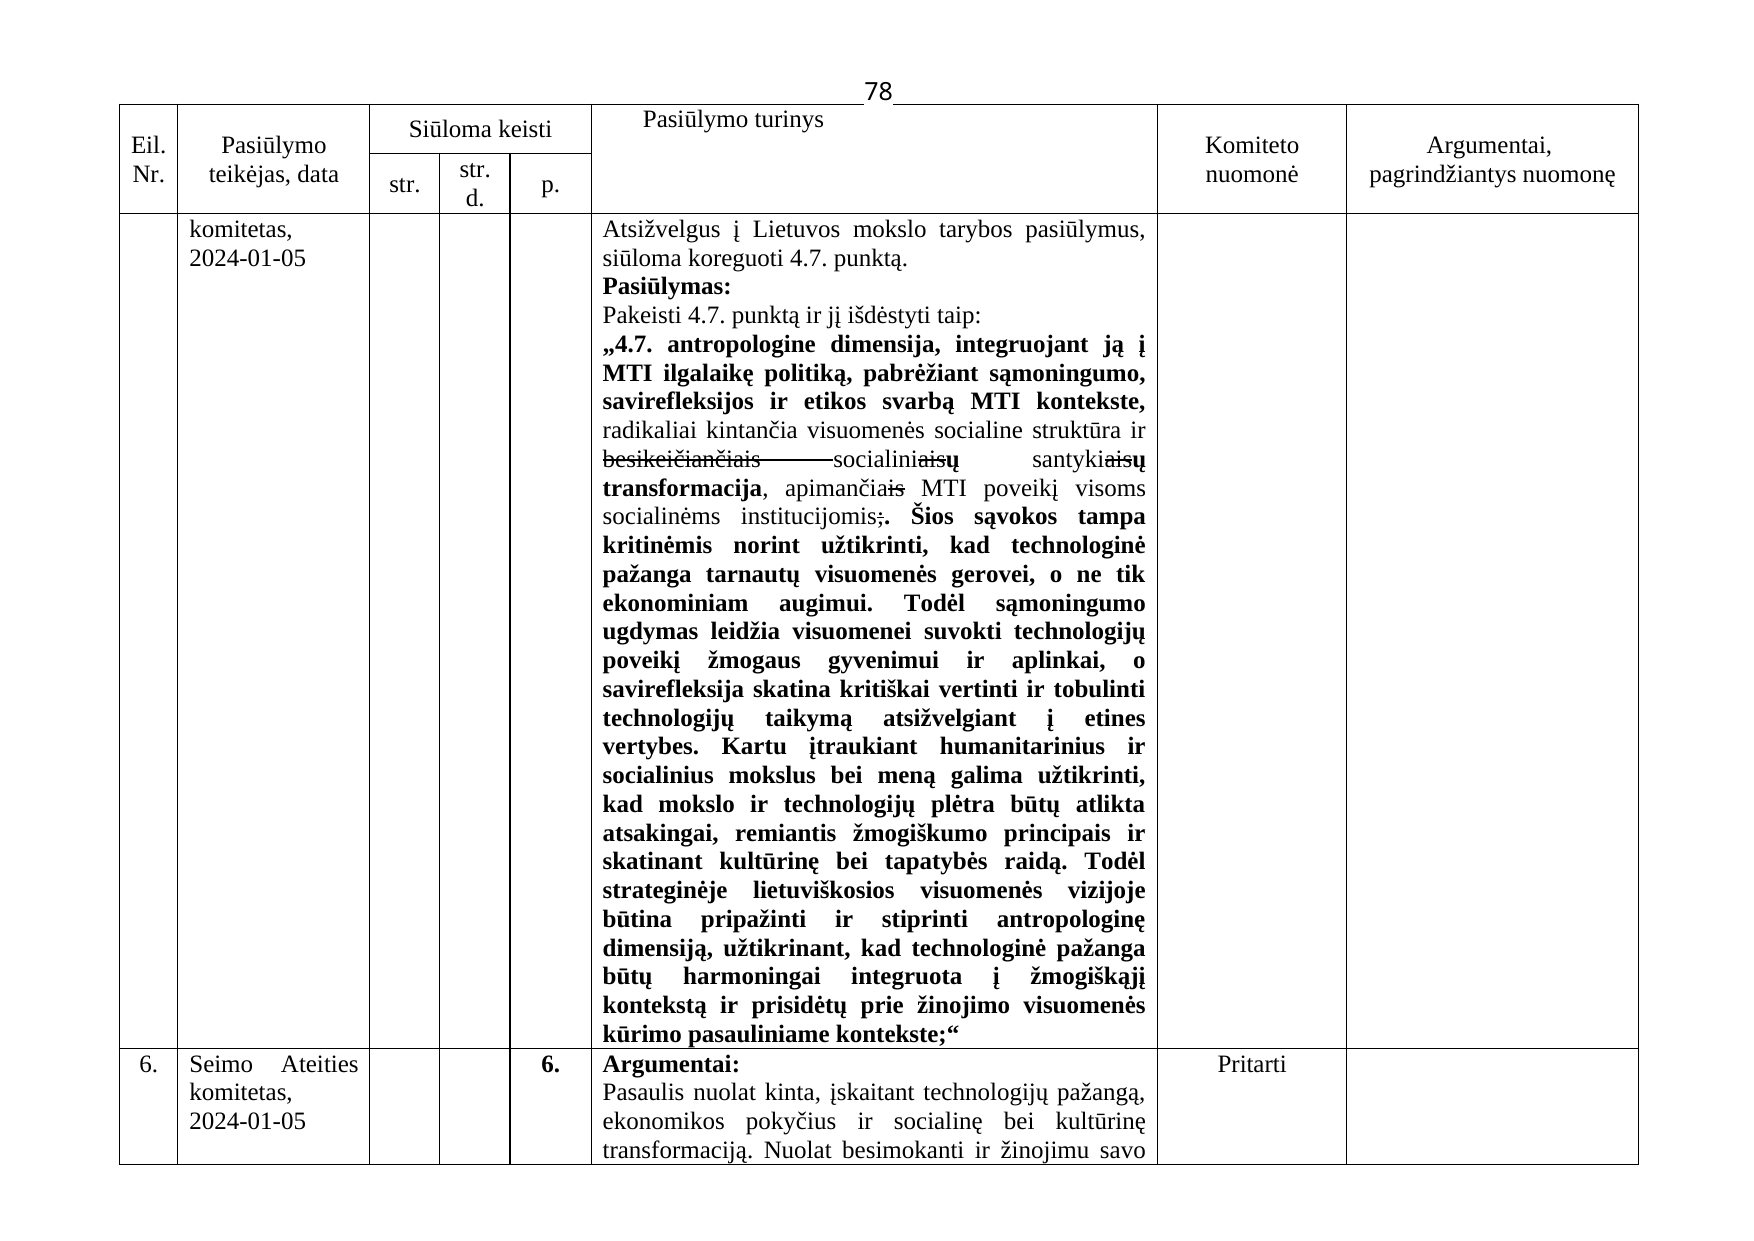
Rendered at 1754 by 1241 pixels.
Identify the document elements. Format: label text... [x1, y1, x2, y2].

table_cell 6. [120, 1049, 177, 1164]
table_cell p. [511, 154, 591, 213]
table_cell [370, 1049, 439, 1164]
table_header Argumentai, pagrindžiantys nuomonę [1347, 105, 1638, 213]
table_cell komitetas, 2024-01-05 [178, 214, 369, 1048]
table_cell [511, 214, 591, 1048]
table_cell [440, 214, 509, 1048]
table_cell [1158, 214, 1346, 1048]
table_header Eil. Nr. [120, 105, 177, 213]
table_cell Argumentai: Pasaulis nuolat kinta, įskaitant technologijų pažangą, ekonomikos pokyčius ir socialinę bei kultūrinę transformaciją. Nuolat besimokanti ir žinojimu savo [592, 1049, 1157, 1164]
table_cell [440, 1049, 509, 1164]
table_cell [1347, 214, 1638, 1048]
table_cell Seimo Ateities komitetas, 2024-01-05 [178, 1049, 369, 1164]
table_cell [1347, 1049, 1638, 1164]
table_cell str. d. [440, 154, 509, 213]
table_cell str. [370, 154, 439, 213]
table_cell Pritarti [1158, 1049, 1346, 1164]
table_header Komiteto nuomonė [1158, 105, 1346, 213]
table_header Pasiūlymo turinys [592, 105, 1157, 213]
table_cell [120, 214, 177, 1048]
table_cell 6. [511, 1049, 591, 1164]
table_header Siūloma keisti [370, 105, 591, 153]
table_cell [370, 214, 439, 1048]
table_header Pasiūlymo teikėjas, data [178, 105, 369, 213]
table_cell Atsižvelgus į Lietuvos mokslo tarybos pasiūlymus, siūloma koreguoti 4.7. punktą. Pasiūlymas: Pakeisti 4.7. punktą ir jį išdėstyti taip: „4.7. antropologine dimensija, integruojant ją į MTI ilgalaikę politiką, pabrėžiant sąmoningumo, savirefleksijos ir etikos svarbą MTI kontekste, radikaliai kintančia visuomenės socialine struktūra ir besikeičiančiais socialiniaisų santykiaisų transformacija, apimančiais MTI poveikį visoms socialinėms institucijomis;. Šios sąvokos tampa kritinėmis norint užtikrinti, kad technologinė pažanga tarnautų visuomenės gerovei, o ne tik ekonominiam augimui. Todėl sąmoningumo ugdymas leidžia visuomenei suvokti technologijų poveikį žmogaus gyvenimui ir aplinkai, o savirefleksija skatina kritiškai vertinti ir tobulinti technologijų taikymą atsižvelgiant į etines vertybes. Kartu įtraukiant humanitarinius ir socialinius mokslus bei meną galima užtikrinti, kad mokslo ir technologijų plėtra būtų atlikta atsakingai, remiantis žmogiškumo principais ir skatinant kultūrinę bei tapatybės raidą. Todėl strateginėje lietuviškosios visuomenės vizijoje būtina pripažinti ir stiprinti antropologinę dimensiją, užtikrinant, kad technologinė pažanga būtų harmoningai integruota į žmogiškąjį kontekstą ir prisidėtų prie žinojimo visuomenės kūrimo pasauliniame kontekste;“ [592, 214, 1157, 1048]
